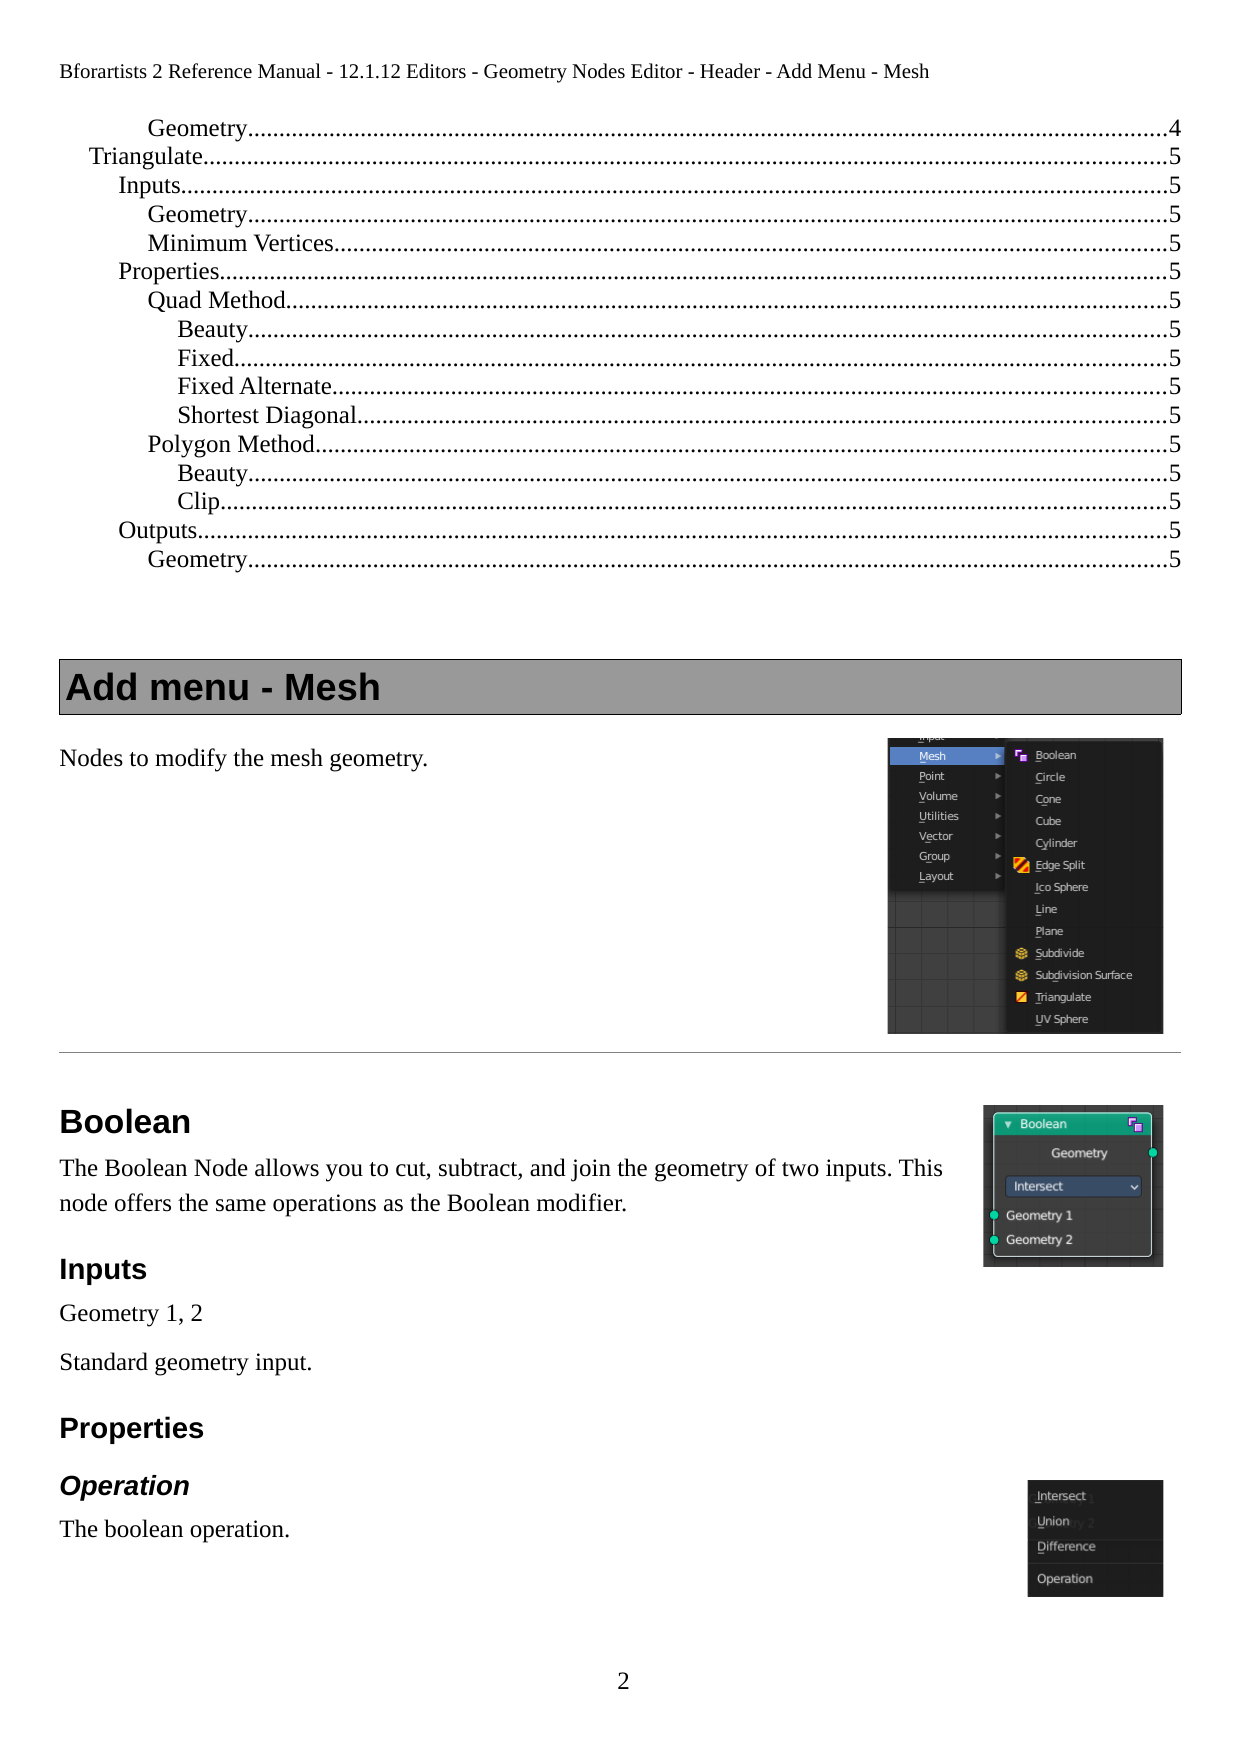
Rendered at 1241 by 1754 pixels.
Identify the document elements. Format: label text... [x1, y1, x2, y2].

text Fixed Alternate 5 [177, 371, 1181, 400]
subtitle Inputs [59, 1252, 1181, 1285]
text Fixed 5 [177, 343, 1181, 371]
text [1164, 1514, 1181, 1542]
text Geometry 4 [147, 113, 1181, 141]
text Geometry 5 [147, 544, 1181, 573]
subtitle Operation [59, 1469, 1181, 1501]
text Beauty 5 [177, 314, 1181, 343]
text Minimum Vertices 5 [147, 228, 1181, 256]
picture [887, 738, 1164, 1034]
text Beauty 5 [177, 458, 1181, 486]
text Clip 5 [177, 486, 1181, 515]
picture [983, 1105, 1164, 1267]
text The boolean operation. [59, 1514, 1027, 1542]
text Geometry 1, 2 [59, 1298, 1181, 1327]
text Nodes to modify the mesh geometry. [59, 743, 887, 772]
text Properties 5 [118, 256, 1181, 285]
text The Boolean Node allows you to cut, subtract, and join the geometry of two inputs. This node offers the same operations as the Boolean modifier. [59, 1153, 983, 1217]
text Shortest Diagonal 5 [177, 400, 1181, 429]
text Polygon Method 5 [147, 429, 1181, 458]
text Outputs 5 [118, 515, 1181, 544]
text Quad Method 5 [147, 285, 1181, 314]
subtitle Boolean [59, 1102, 1181, 1141]
subtitle Properties [59, 1411, 1181, 1444]
text Standard geometry input. [59, 1347, 1181, 1376]
text Triangulate 5 [88, 141, 1181, 170]
picture [1027, 1480, 1164, 1597]
text Geometry 5 [147, 199, 1181, 228]
text Inputs 5 [118, 170, 1181, 199]
table_header Add menu - Mesh [60, 660, 1181, 714]
